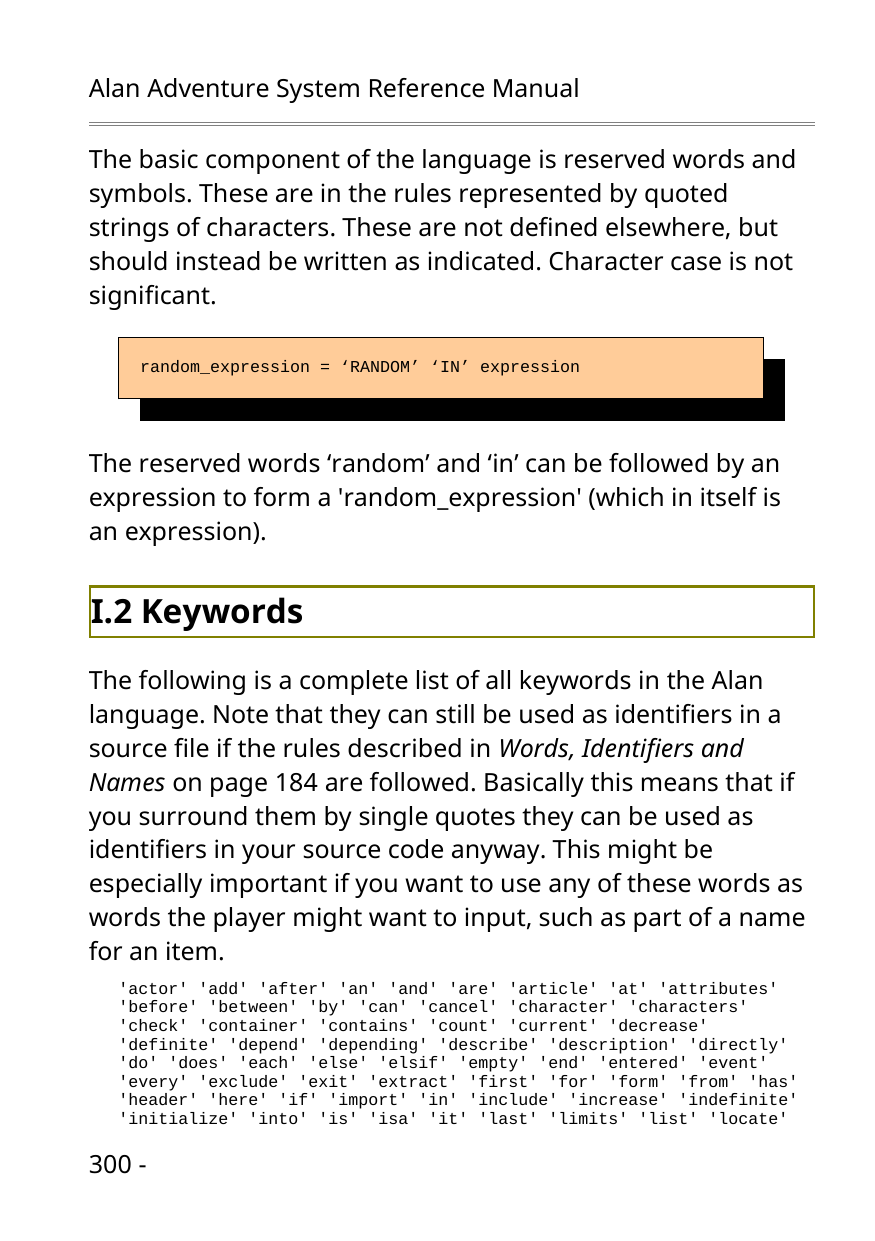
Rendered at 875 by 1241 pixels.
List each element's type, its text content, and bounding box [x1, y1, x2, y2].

text The basic component of the language is reserved words and symbols. These are in the rules represented by quoted strings of characters. These are not defined elsewhere, but should instead be written as indicated. Character case is not significant. [88, 142, 815, 312]
text random_expression = ‘RANDOM’ ‘IN’ expression [119, 338, 763, 398]
text 'actor' 'add' 'after' 'an' 'and' 'are' 'article' 'at' 'attributes' 'before' 'between' 'by' 'can' 'cancel' 'character' 'characters' 'check' 'container' 'contains' 'count' 'current' 'decrease' 'definite' 'depend' 'depending' 'describe' 'description' 'directly' 'do' 'does' 'each' 'else' 'elsif' 'empty' 'end' 'entered' 'event' 'every' 'exclude' 'exit' 'extract' 'first' 'for' 'form' 'from' 'has' 'header' 'here' 'if' 'import' 'in' 'include' 'increase' 'indefinite' 'initialize' 'into' 'is' 'isa' 'it' 'last' 'limits' 'list' 'locate' [118, 981, 815, 1129]
text The following is a complete list of all keywords in the Alan language. Note that they can still be used as identifiers in a source file if the rules described in Words, Identifiers and Names on page 150 are followed. Basically this means that if you surround them by single quotes they can be used as identifiers in your source code anyway. This might be especially important if you want to use any of these words as words the player might want to input, such as part of a name for an item. [88, 663, 815, 968]
subtitle Keywords [91, 588, 813, 636]
text The reserved words ‘random’ and ‘in’ can be followed by an expression to form a 'random_expression' (which in itself is an expression). [88, 446, 815, 548]
